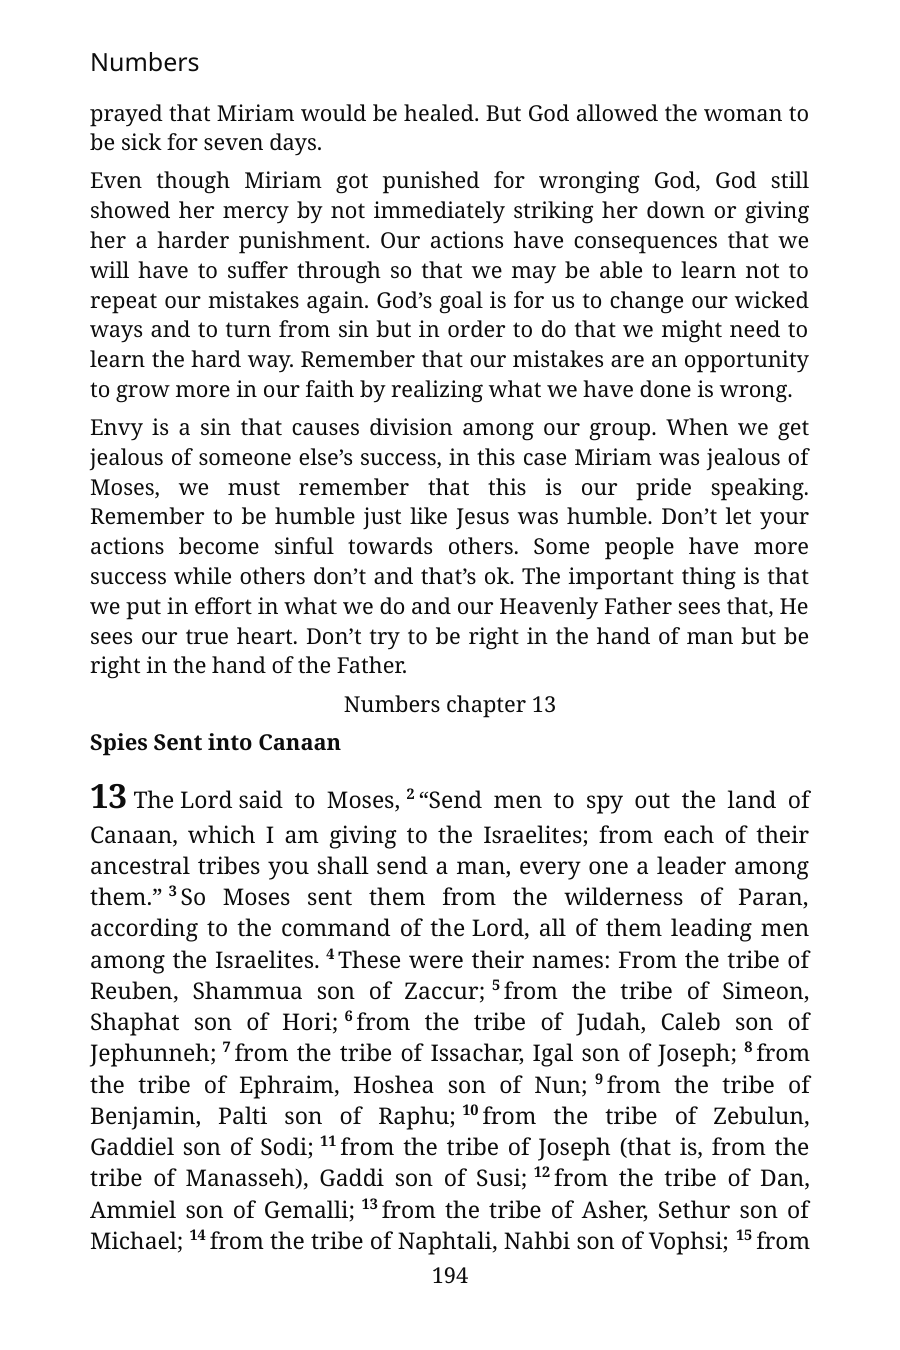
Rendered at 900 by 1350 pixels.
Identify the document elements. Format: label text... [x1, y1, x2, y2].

text Even though Miriam got punished for wronging God, God still showed her mercy by not immediately striking her down or giving her a harder punishment. Our actions have consequences that we will have to suffer through so that we may be able to learn not to repeat our mistakes again. God’s goal is for us to change our wicked ways and to turn from sin but in order to do that we might need to learn the hard way. Remember that our mistakes are an opportunity to grow more in our faith by realizing what we have done is wrong. [90, 165, 810, 404]
text 13 The Lord said to Moses, 2 “Send men to spy out the land of Canaan, which I am giving to the Israelites; from each of their ancestral tribes you shall send a man, every one a leader among them.” 3 So Moses sent them from the wilderness of Paran, according to the command of the Lord, all of them leading men among the Israelites. 4 These were their names: From the tribe of Reuben, Shammua son of Zaccur; 5 from the tribe of Simeon, Shaphat son of Hori; 6 from the tribe of Judah, Caleb son of Jephunneh; 7 from the tribe of Issachar, Igal son of Joseph; 8 from the tribe of Ephraim, Hoshea son of Nun; 9 from the tribe of Benjamin, Palti son of Raphu; 10 from the tribe of Zebulun, Gaddiel son of Sodi; 11 from the tribe of Joseph (that is, from the tribe of Manasseh), Gaddi son of Susi; 12 from the tribe of Dan, Ammiel son of Gemalli; 13 from the tribe of Asher, Sethur son of Michael; 14 from the tribe of Naphtali, Nahbi son of Vophsi; 15 from [90, 773, 810, 1256]
text Numbers chapter 13 [90, 688, 810, 718]
text Spies Sent into Canaan [90, 727, 810, 756]
text Envy is a sin that causes division among our group. When we get jealous of someone else’s success, in this case Miriam was jealous of Moses, we must remember that this is our pride speaking. Remember to be humble just like Jesus was humble. Don’t let your actions become sinful towards others. Some people have more success while others don’t and that’s ok. The important thing is that we put in effort in what we do and our Heavenly Father sees that, He sees our true heart. Don’t try to be right in the hand of man but be right in the hand of the Father. [90, 412, 810, 680]
text prayed that Miriam would be healed. But God allowed the woman to be sick for seven days. [90, 97, 810, 157]
